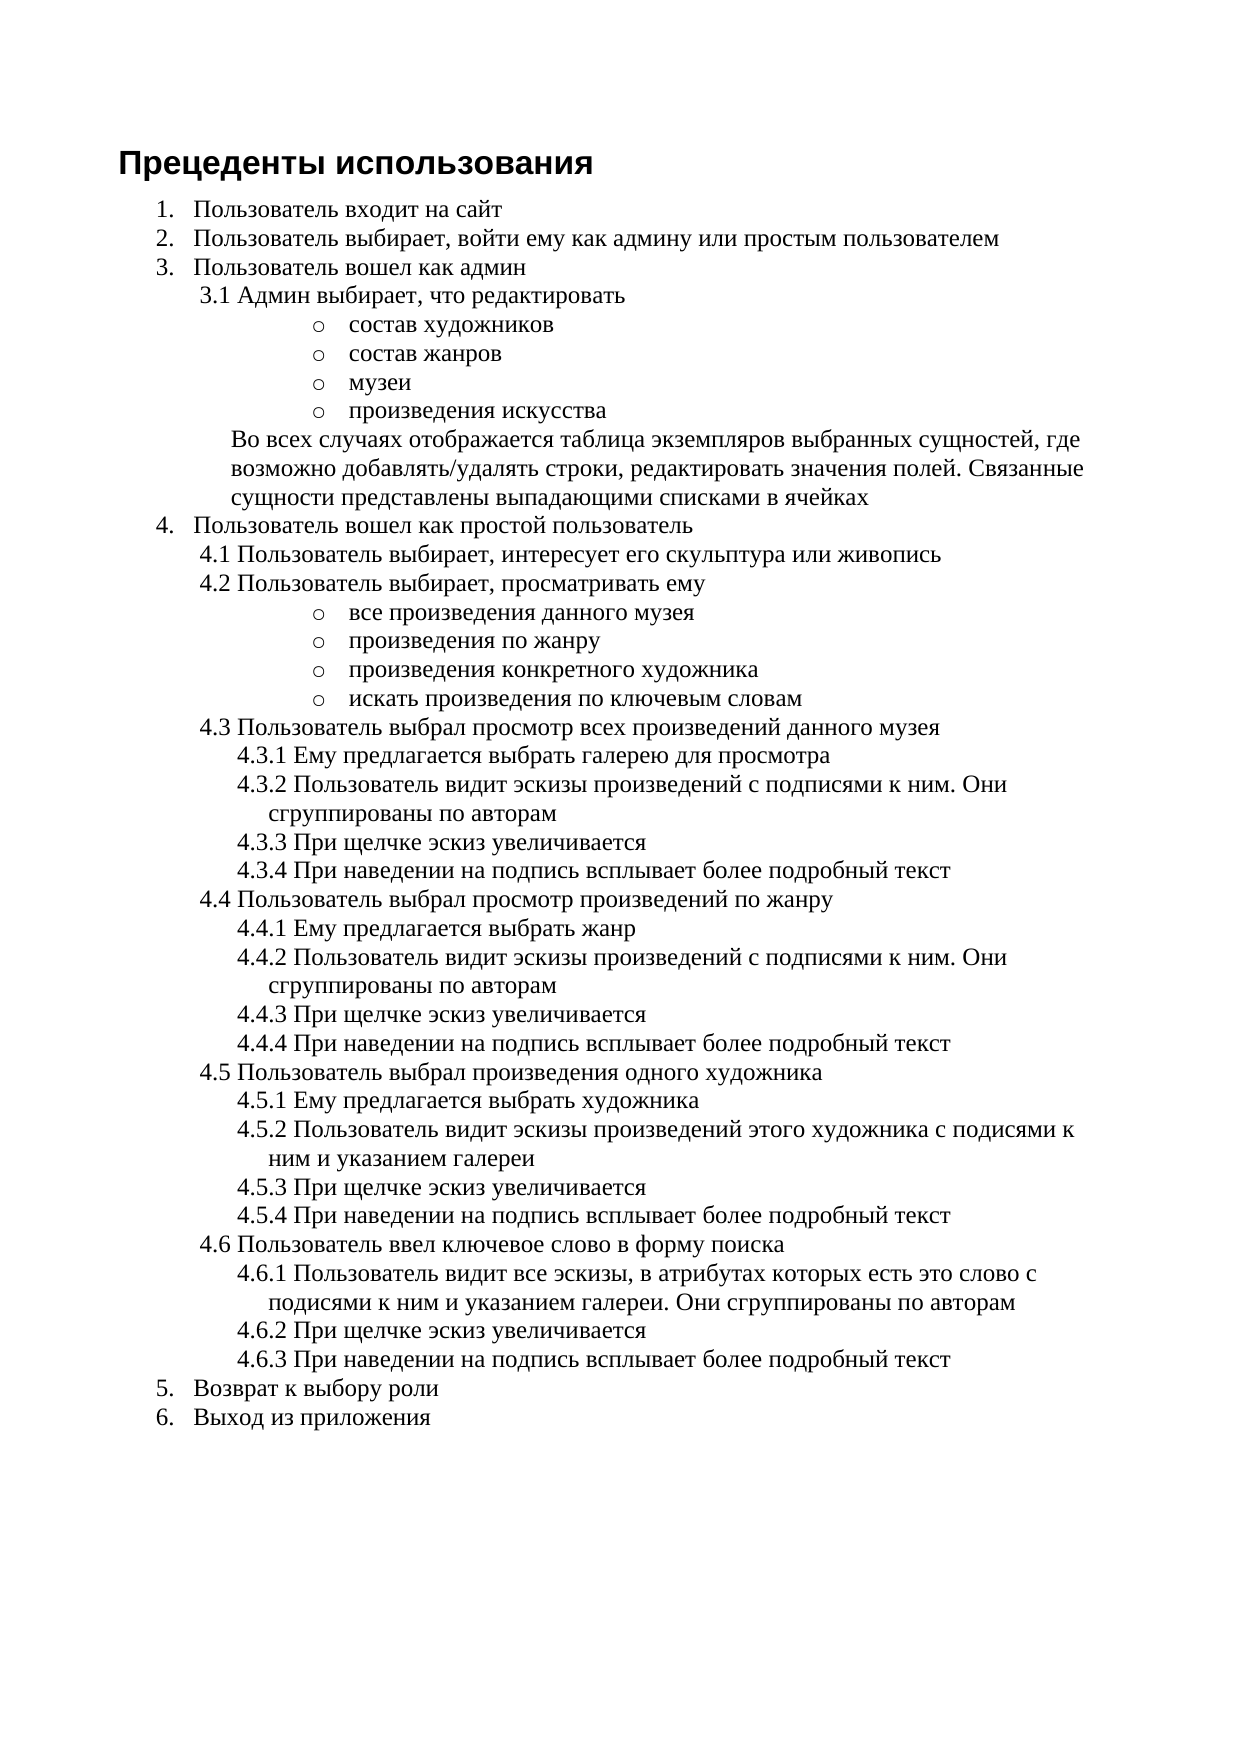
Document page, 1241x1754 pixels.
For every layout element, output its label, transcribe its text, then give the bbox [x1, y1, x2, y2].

list Ему предлагается выбрать художника [231, 1086, 1122, 1114]
list При наведении на подпись всплывает более подробный текст [231, 1201, 1122, 1229]
list Возврат к выбору роли [156, 1373, 1122, 1402]
list Пользователь ввел ключевое слово в форму поиска [193, 1229, 1122, 1258]
list При наведении на подпись всплывает более подробный текст [231, 856, 1122, 884]
list При щелчке эскиз увеличивается [231, 1316, 1122, 1344]
list музеи [311, 367, 1122, 396]
list искать произведения по ключевым словам [311, 683, 1122, 712]
list Пользователь входит на сайт [156, 194, 1122, 223]
list все произведения данного музея [311, 597, 1122, 626]
list Пользователь выбирает, войти ему как админу или простым пользователем [156, 223, 1122, 252]
list При наведении на подпись всплывает более подробный текст [231, 1028, 1122, 1057]
list При наведении на подпись всплывает более подробный текст [231, 1344, 1122, 1373]
list Пользователь выбрал просмотр всех произведений данного музея [193, 712, 1122, 741]
list состав жанров [311, 338, 1122, 367]
list Пользователь вошел как простой пользователь [156, 511, 1122, 539]
list Пользователь видит эскизы произведений с подписями к ним. Они сгруппированы по авторам [231, 769, 1122, 827]
list Ему предлагается выбрать жанр [231, 913, 1122, 942]
list произведения конкретного художника [311, 654, 1122, 683]
list Во всех случаях отображается таблица экземпляров выбранных сущностей, где возможно добавлять/удалять строки, редактировать значения полей. Связанные сущности представлены выпадающими списками в ячейках [193, 424, 1122, 511]
list Ему предлагается выбрать галерею для просмотра [231, 741, 1122, 769]
list Админ выбирает, что редактировать [193, 281, 1122, 309]
subtitle Прецеденты использования [118, 143, 1122, 182]
list произведения по жанру [311, 626, 1122, 654]
list Пользователь видит все эскизы, в атрибутах которых есть это слово с подисями к ним и указанием галереи. Они сгруппированы по авторам [231, 1258, 1122, 1316]
list Пользователь выбирает, просматривать ему [193, 568, 1122, 597]
list При щелчке эскиз увеличивается [231, 999, 1122, 1028]
list Пользователь видит эскизы произведений с подписями к ним. Они сгруппированы по авторам [231, 942, 1122, 999]
list Выход из приложения [156, 1402, 1122, 1431]
list Пользователь вошел как админ [156, 252, 1122, 281]
list Пользователь выбирает, интересует его скульптура или живопись [193, 539, 1122, 568]
list При щелчке эскиз увеличивается [231, 827, 1122, 856]
list Пользователь видит эскизы произведений этого художника с подисями к ним и указанием галереи [231, 1114, 1122, 1172]
list Пользователь выбрал просмотр произведений по жанру [193, 884, 1122, 913]
list состав художников [311, 309, 1122, 338]
list При щелчке эскиз увеличивается [231, 1172, 1122, 1201]
list произведения искусства [311, 396, 1122, 424]
list Пользователь выбрал произведения одного художника [193, 1057, 1122, 1086]
